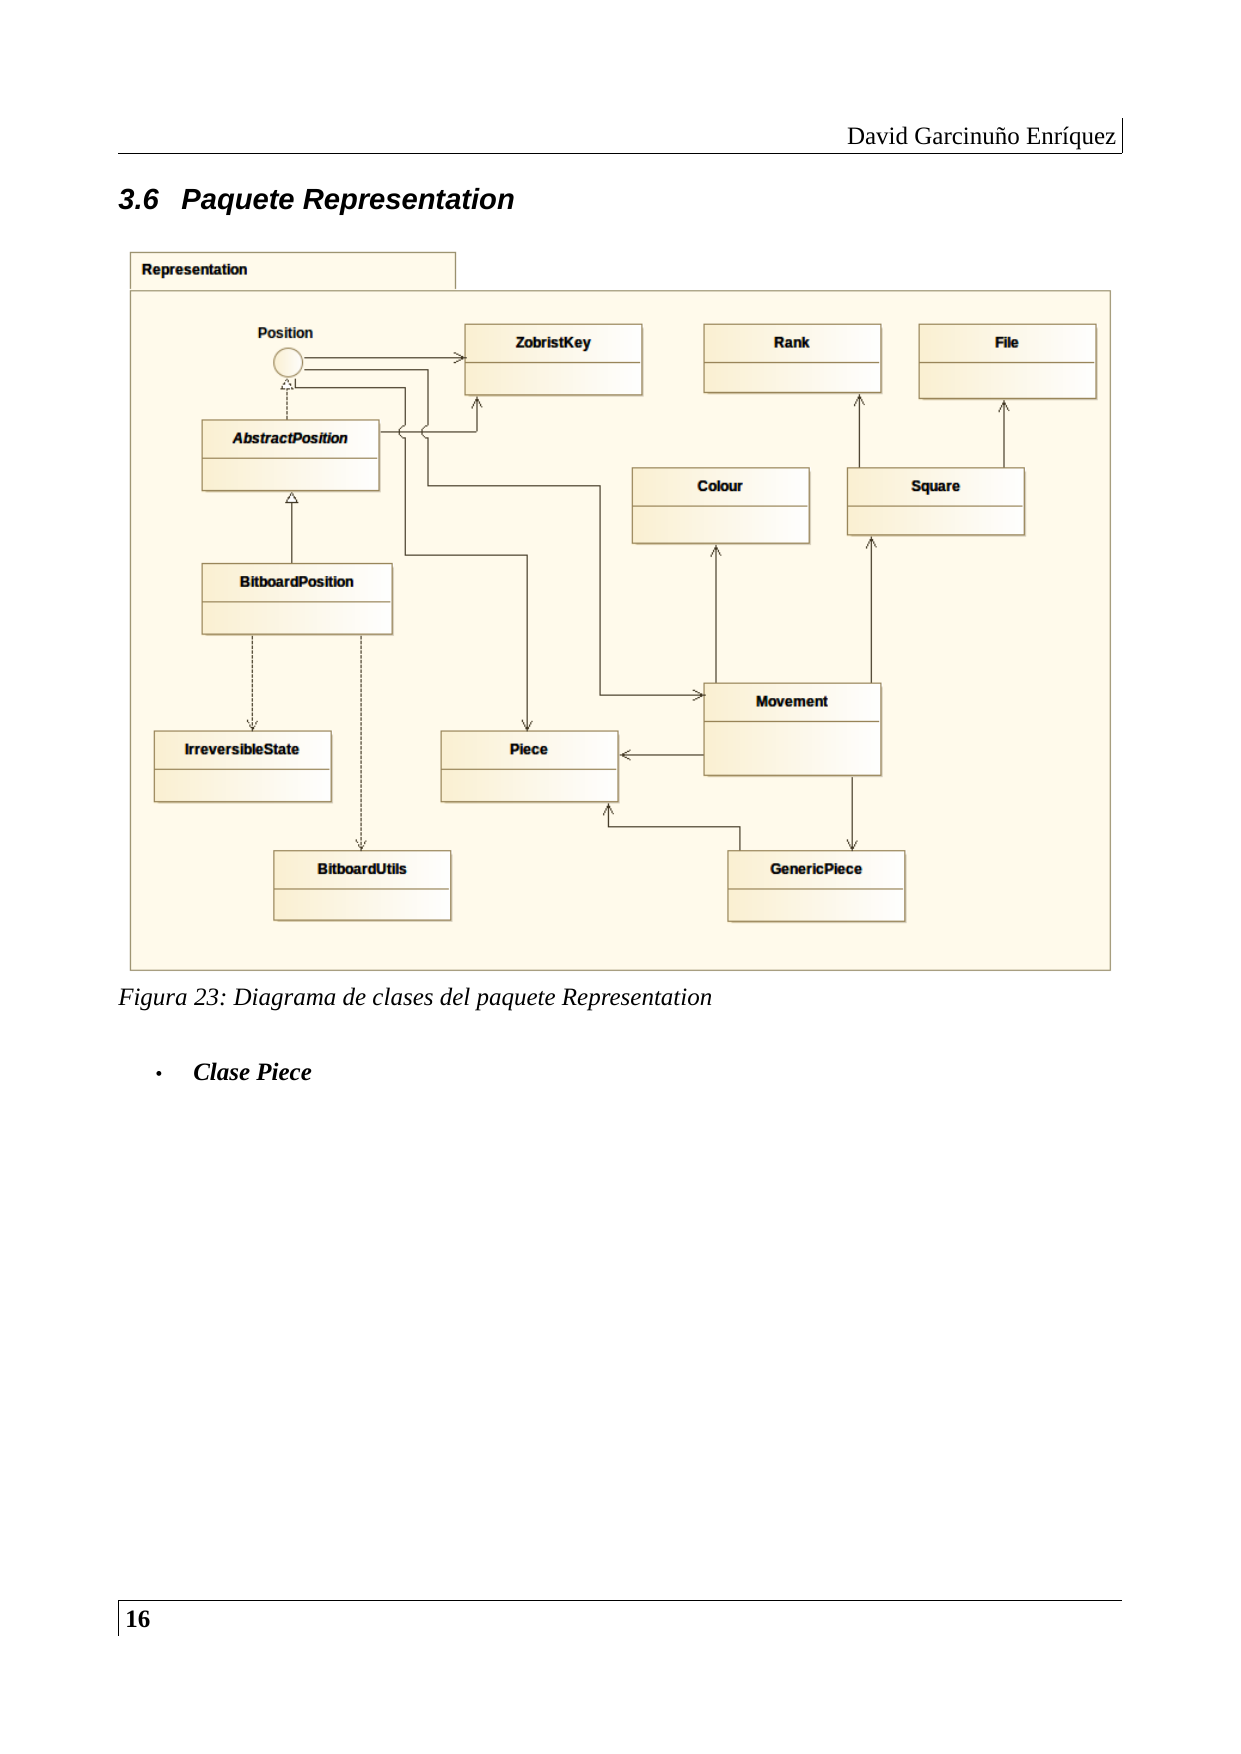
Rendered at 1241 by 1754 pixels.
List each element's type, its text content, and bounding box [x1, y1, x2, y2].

list Clase Piece [156, 1057, 1122, 1086]
text Figura 23: Diagrama de clases del paquete Representation [118, 983, 1122, 1011]
picture [118, 241, 1123, 983]
subtitle Paquete Representation [118, 182, 1122, 216]
